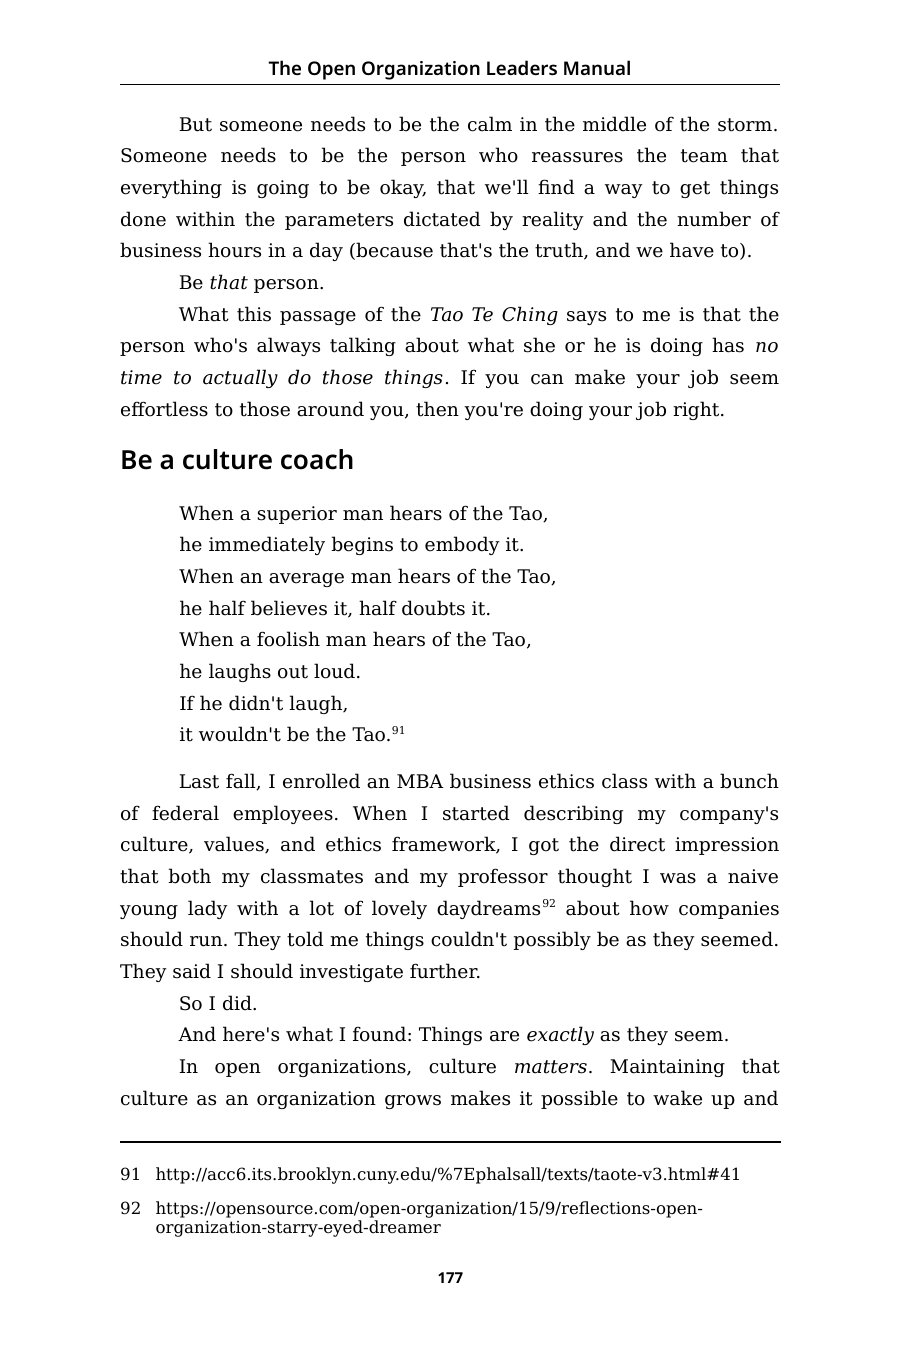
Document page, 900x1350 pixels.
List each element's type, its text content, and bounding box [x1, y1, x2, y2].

text And here's what I found: Things are exactly as they seem. [120, 1024, 780, 1046]
text In open organizations, culture matters. Maintaining that culture as an organization grows makes it possible to wake up and [120, 1056, 780, 1110]
text http://acc6.its.brooklyn.cuny.edu/%7Ephalsall/texts/taote-v3.html#41 [120, 1164, 780, 1184]
text https://opensource.com/open-organization/15/9/reflections-open-organization-starry-eyed-dreamer [120, 1199, 780, 1237]
text But someone needs to be the calm in the middle of the storm. Someone needs to be the person who reassures the team that everything is going to be okay, that we'll find a way to get things done within the parameters dictated by reality and the number of business hours in a day (because that's the truth, and we have to). [120, 114, 780, 262]
text So I did. [120, 993, 780, 1015]
subtitle Be a culture coach [120, 446, 780, 476]
text When a superior man hears of the Tao, he immediately begins to embody it. When an average man hears of the Tao, he half believes it, half doubts it. When a foolish man hears of the Tao, he laughs out loud. If he didn't laugh, it wouldn't be the Tao. [179, 503, 721, 746]
text Be that person. [120, 272, 780, 294]
text What this passage of the Tao Te Ching says to me is that the person who's always talking about what she or he is doing has no time to actually do those things. If you can make your job seem effortless to those around you, then you're doing your job right. [120, 304, 780, 421]
text Last fall, I enrolled an MBA business ethics class with a bunch of federal employees. When I started describing my company's culture, values, and ethics framework, I got the direct impression that both my classmates and my professor thought I was a naive young lady with a lot of lovely daydreams about how companies should run. They told me things couldn't possibly be as they seemed. They said I should investigate further. [120, 771, 780, 983]
